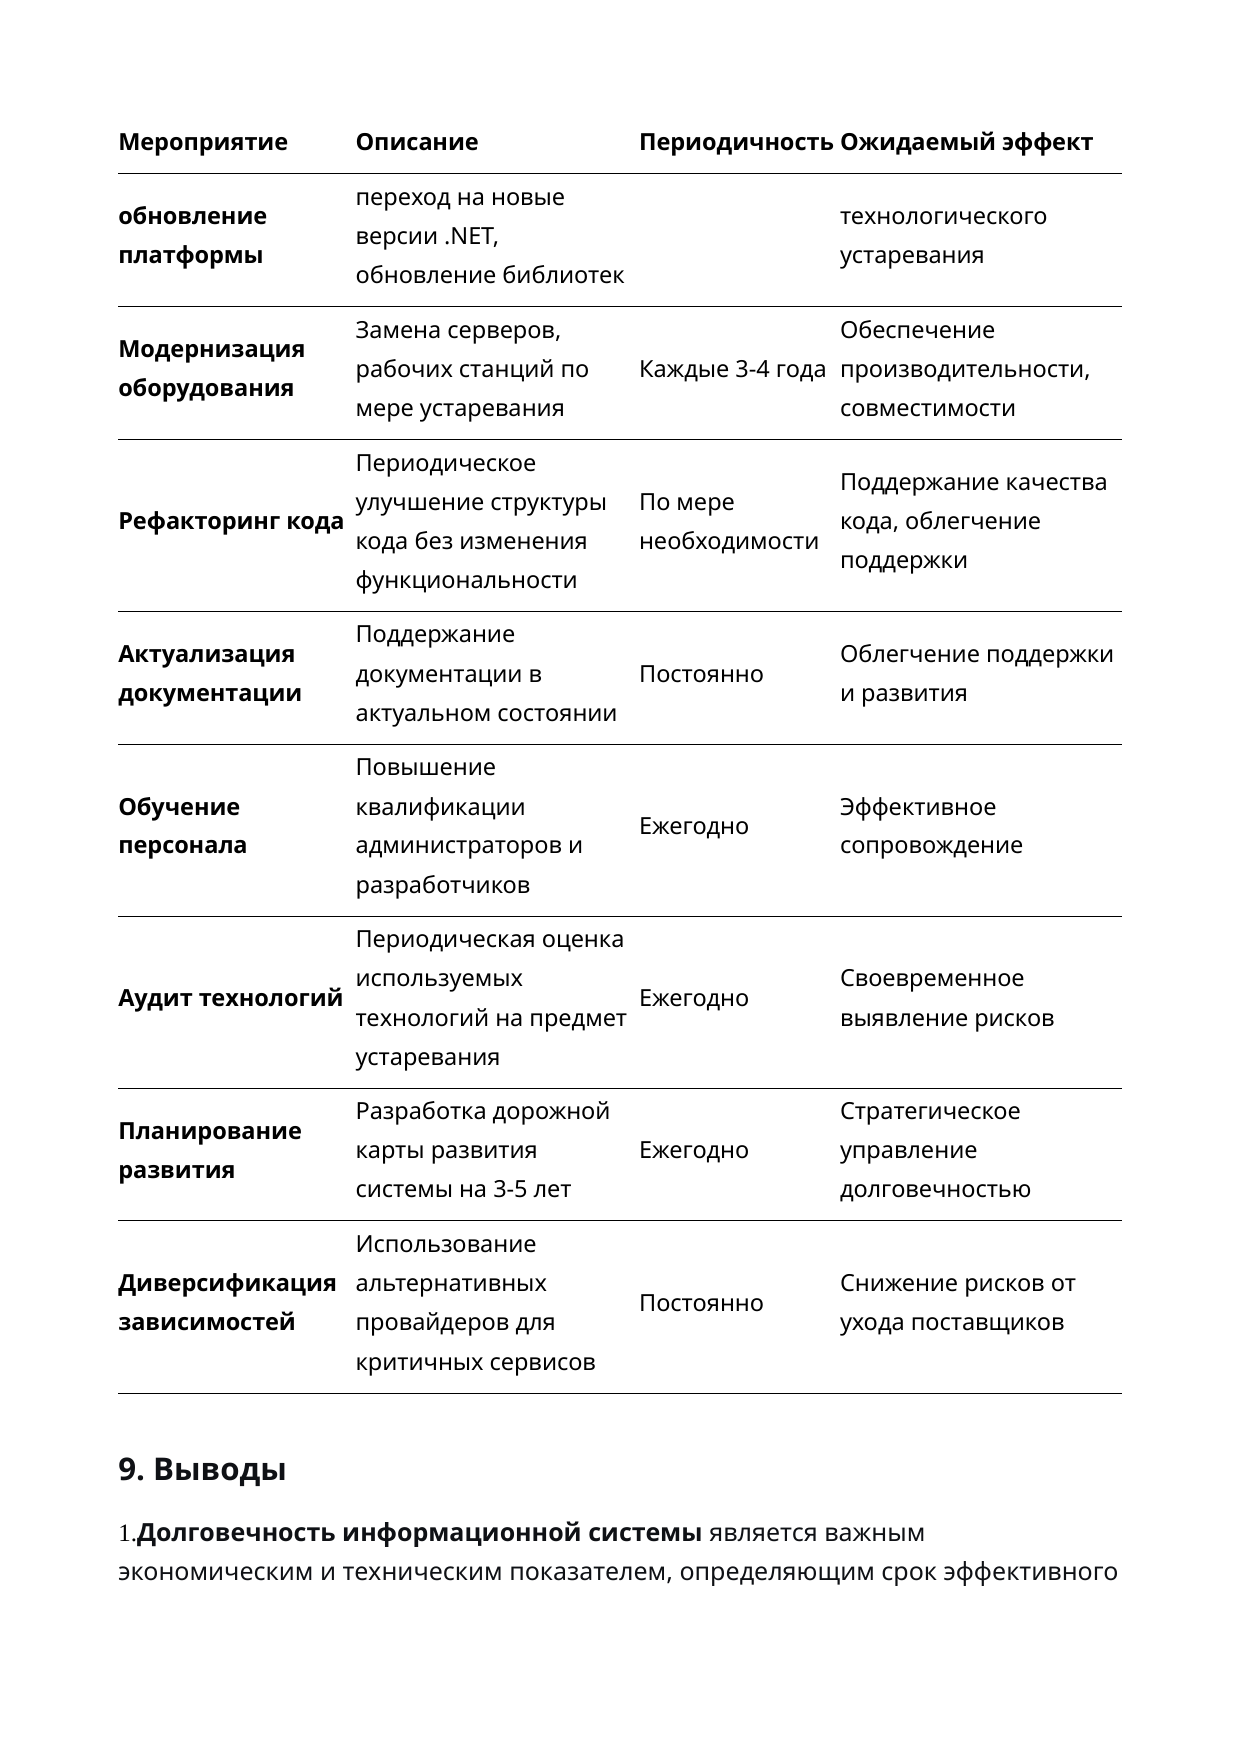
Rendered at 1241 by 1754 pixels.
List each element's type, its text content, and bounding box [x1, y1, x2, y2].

table_cell Диверсификация зависимостей [118, 1221, 355, 1392]
table_header Периодичность [639, 118, 840, 173]
table_cell Стратегическое управление долговечностью [840, 1089, 1122, 1220]
table_cell Поддержание документации в актуальном состоянии [355, 612, 639, 743]
table_cell Постоянно [639, 1221, 840, 1392]
table_cell Аудит технологий [118, 917, 355, 1087]
table_cell Замена серверов, рабочих станций по мере устаревания [355, 307, 639, 439]
table_cell переход на новые версии .NET, обновление библиотек [355, 174, 639, 306]
table_cell технологического устаревания [840, 174, 1122, 306]
subtitle 9. Выводы [118, 1442, 1122, 1489]
table_cell обновление платформы [118, 174, 355, 306]
table_cell Своевременное выявление рисков [840, 917, 1122, 1087]
table_cell Ежегодно [639, 745, 840, 916]
table_cell Разработка дорожной карты развития системы на 3-5 лет [355, 1089, 639, 1220]
table_cell Рефакторинг кода [118, 440, 355, 611]
table_cell Эффективное сопровождение [840, 745, 1122, 916]
table_cell [639, 174, 840, 306]
table_cell Повышение квалификации администраторов и разработчиков [355, 745, 639, 916]
table_cell Облегчение поддержки и развития [840, 612, 1122, 743]
table_cell Обучение персонала [118, 745, 355, 916]
table_cell Каждые 3-4 года [639, 307, 840, 439]
table_cell Модернизация оборудования [118, 307, 355, 439]
table_header Ожидаемый эффект [840, 118, 1122, 173]
table_cell Использование альтернативных провайдеров для критичных сервисов [355, 1221, 639, 1392]
table_cell Ежегодно [639, 1089, 840, 1220]
table_cell Ежегодно [639, 917, 840, 1087]
table_header Мероприятие [118, 118, 355, 173]
table_cell Снижение рисков от ухода поставщиков [840, 1221, 1122, 1392]
table_header Описание [355, 118, 639, 173]
table_cell Периодическое улучшение структуры кода без изменения функциональности [355, 440, 639, 611]
table_cell Планирование развития [118, 1089, 355, 1220]
table_cell Обеспечение производительности, совместимости [840, 307, 1122, 439]
table_cell По мере необходимости [639, 440, 840, 611]
table_cell Периодическая оценка используемых технологий на предмет устаревания [355, 917, 639, 1087]
table_cell Поддержание качества кода, облегчение поддержки [840, 440, 1122, 611]
table_cell Актуализация документации [118, 612, 355, 743]
table_cell Постоянно [639, 612, 840, 743]
list Долговечность информационной системы является важным экономическим и техническим показателем, определяющим срок эффективного [118, 1514, 1122, 1588]
